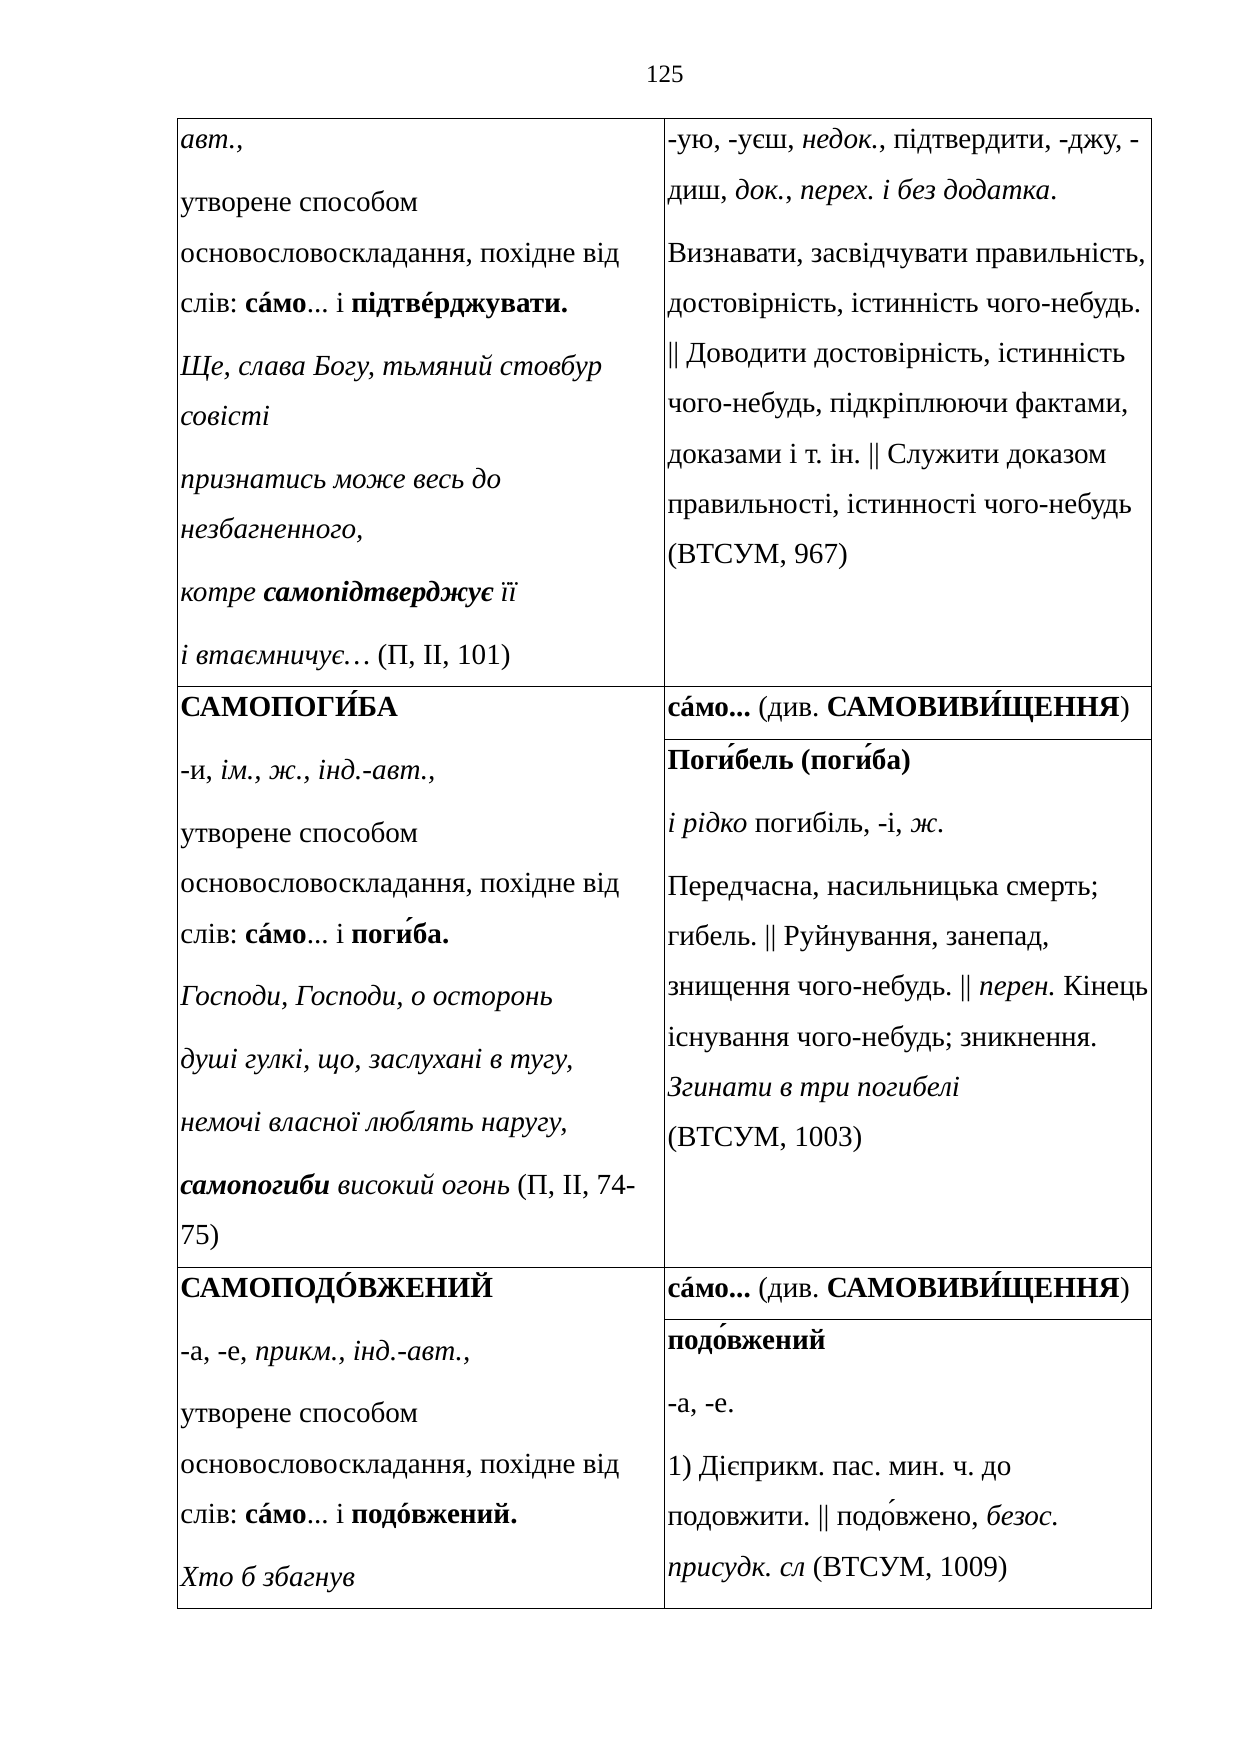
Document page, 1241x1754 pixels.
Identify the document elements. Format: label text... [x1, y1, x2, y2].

table_cell САМОПОДÓВЖЕНИЙ -а, -е, прикм., інд.-авт., утворене способом основословоскладання, похідне від слів: сáмо... і подóвжений. Хто б збагнув [178, 1268, 664, 1608]
table_cell САМОПОГИ́БА -и, ім., ж., інд.-авт., утворене способом основословоскладання, похідне від слів: сáмо... і поги́ба. Господи, Господи, о осторонь душі гулкі, що, заслухані в тугу, немочі власної люблять наругу, самопогиби високий огонь (П, ІІ, 74-75) [178, 687, 664, 1266]
table_cell авт., утворене способом основословоскладання, похідне від слів: сáмо... і підтвéрджувати. Ще, слава Богу, тьмяний стовбур совісті признатись може весь до незбагненного, котре самопідтверджує її і втаємничує… (П, ІІ, 101) [178, 119, 664, 686]
table_cell -ую, -уєш, недок., підтвердити, -джу, -диш, док., перех. і без додатка. Визнавати, засвідчувати правильність, достовірність, істинність чого-небудь. || Доводити достовірність, істинність чого-небудь, підкріплюючи фактами, доказами і т. ін. || Служити доказом правильності, істинності чого-небудь (ВТСУМ, 967) [665, 119, 1151, 686]
table_cell сáмо... (див. САМОВИВИ́ЩЕННЯ) [665, 1268, 1151, 1319]
table_cell подо́вжений -а, -е. 1) Дієприкм. пас. мин. ч. до подовжити. || подо́вжено, безос. присудк. сл (ВТСУМ, 1009) [665, 1320, 1151, 1608]
table_cell Поги́бель (поги́ба) і рідко погибіль, -і, ж. Передчасна, насильницька смерть; гибель. || Руйнування, занепад, знищення чого-небудь. || перен. Кінець існування чого-небудь; зникнення. Згинати в три погибелі (ВТСУМ, 1003) [665, 740, 1151, 1266]
table_cell сáмо... (див. САМОВИВИ́ЩЕННЯ) [665, 687, 1151, 738]
